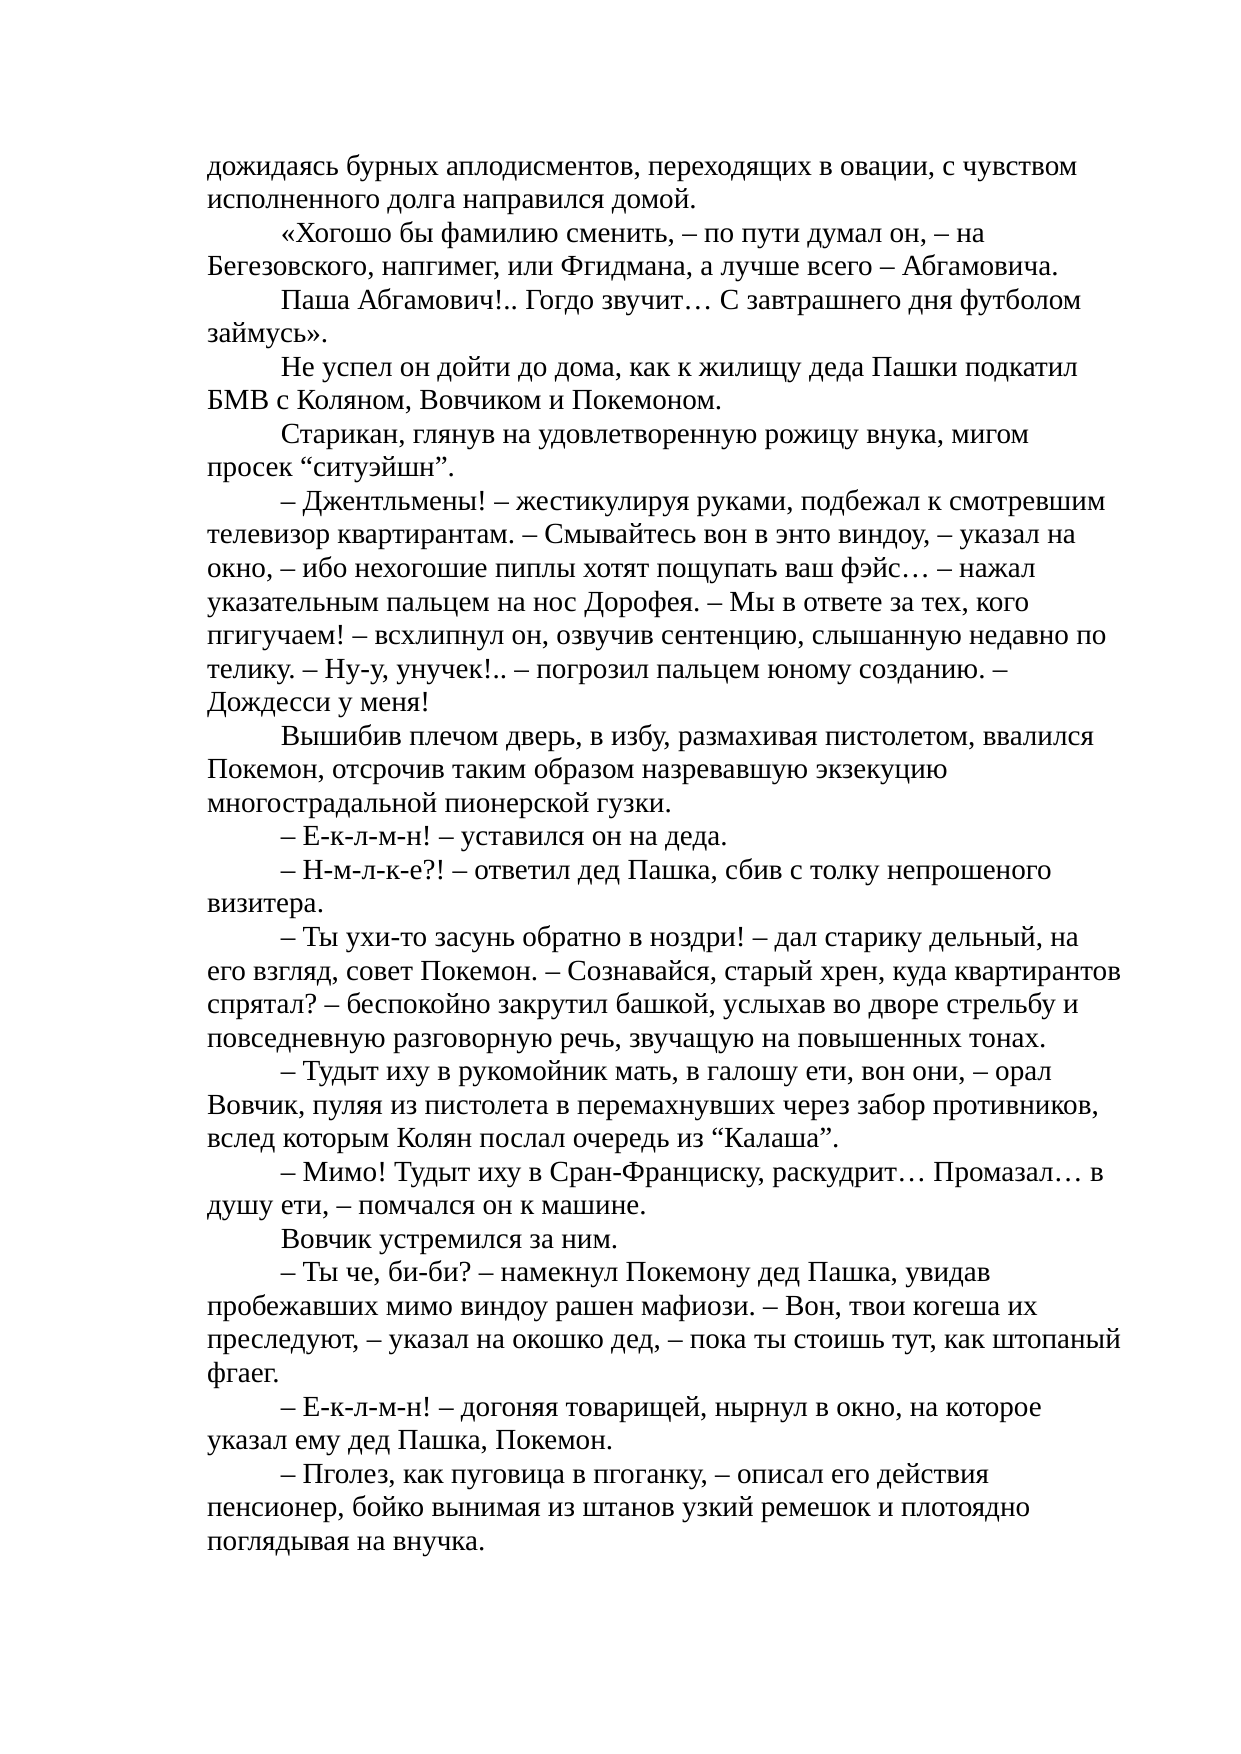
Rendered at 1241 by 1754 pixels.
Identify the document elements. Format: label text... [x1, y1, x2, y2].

text – Н-м-л-к-е?! – ответил дед Пашка, сбив с толку непрошеного визитера. [207, 852, 1122, 919]
text Вовчик устремился за ним. [207, 1221, 1122, 1254]
text Паша Абгамович!.. Гогдо звучит… С завтрашнего дня футболом займусь». [207, 282, 1122, 349]
text – Ты ухи-то засунь обратно в ноздри! – дал старику дельный, на его взгляд, совет Покемон. – Сознавайся, старый хрен, куда квартирантов спрятал? – беспокойно закрутил башкой, услыхав во дворе стрельбу и повседневную разговорную речь, звучащую на повышенных тонах. [207, 919, 1122, 1053]
text – Мимо! Тудыт иху в Сран-Франциску, раскудрит… Промазал… в душу ети, – помчался он к машине. [207, 1154, 1122, 1221]
text Старикан, глянув на удовлетворенную рожицу внука, мигом просек “ситуэйшн”. [207, 416, 1122, 483]
text – Пголез, как пуговица в пгоганку, – описал его действия пенсионер, бойко вынимая из штанов узкий ремешок и плотоядно поглядывая на внучка. [207, 1456, 1122, 1556]
text – Е-к-л-м-н! – уставился он на деда. [207, 818, 1122, 852]
text дожидаясь бурных аплодисментов, переходящих в овации, с чувством исполненного долга направился домой. [207, 148, 1122, 215]
text – Ты че, би-би? – намекнул Покемону дед Пашка, увидав пробежавших мимо виндоу рашен мафиози. – Вон, твои когеша их преследуют, – указал на окошко дед, – пока ты стоишь тут, как штопаный фгаег. [207, 1254, 1122, 1389]
text – Тудыт иху в рукомойник мать, в галошу ети, вон они, – орал Вовчик, пуляя из пистолета в перемахнувших через забор противников, вслед которым Колян послал очередь из “Калаша”. [207, 1053, 1122, 1154]
text «Хогошо бы фамилию сменить, – по пути думал он, – на Бегезовского, напгимег, или Фгидмана, а лучше всего – Абгамовича. [207, 215, 1122, 282]
text Вышибив плечом дверь, в избу, размахивая пистолетом, ввалился Покемон, отсрочив таким образом назревавшую экзекуцию многострадальной пионерской гузки. [207, 718, 1122, 818]
text – Джентльмены! – жестикулируя руками, подбежал к смотревшим телевизор квартирантам. – Смывайтесь вон в энто виндоу, – указал на окно, – ибо нехогошие пиплы хотят пощупать ваш фэйс… – нажал указательным пальцем на нос Дорофея. – Мы в ответе за тех, кого пгигучаем! – всхлипнул он, озвучив сентенцию, слышанную недавно по телику. – Ну-у, унучек!.. – погрозил пальцем юному созданию. – Дождесси у меня! [207, 483, 1122, 718]
text – Е-к-л-м-н! – догоняя товарищей, нырнул в окно, на которое указал ему дед Пашка, Покемон. [207, 1389, 1122, 1456]
text Не успел он дойти до дома, как к жилищу деда Пашки подкатил БМВ с Коляном, Вовчиком и Покемоном. [207, 349, 1122, 416]
